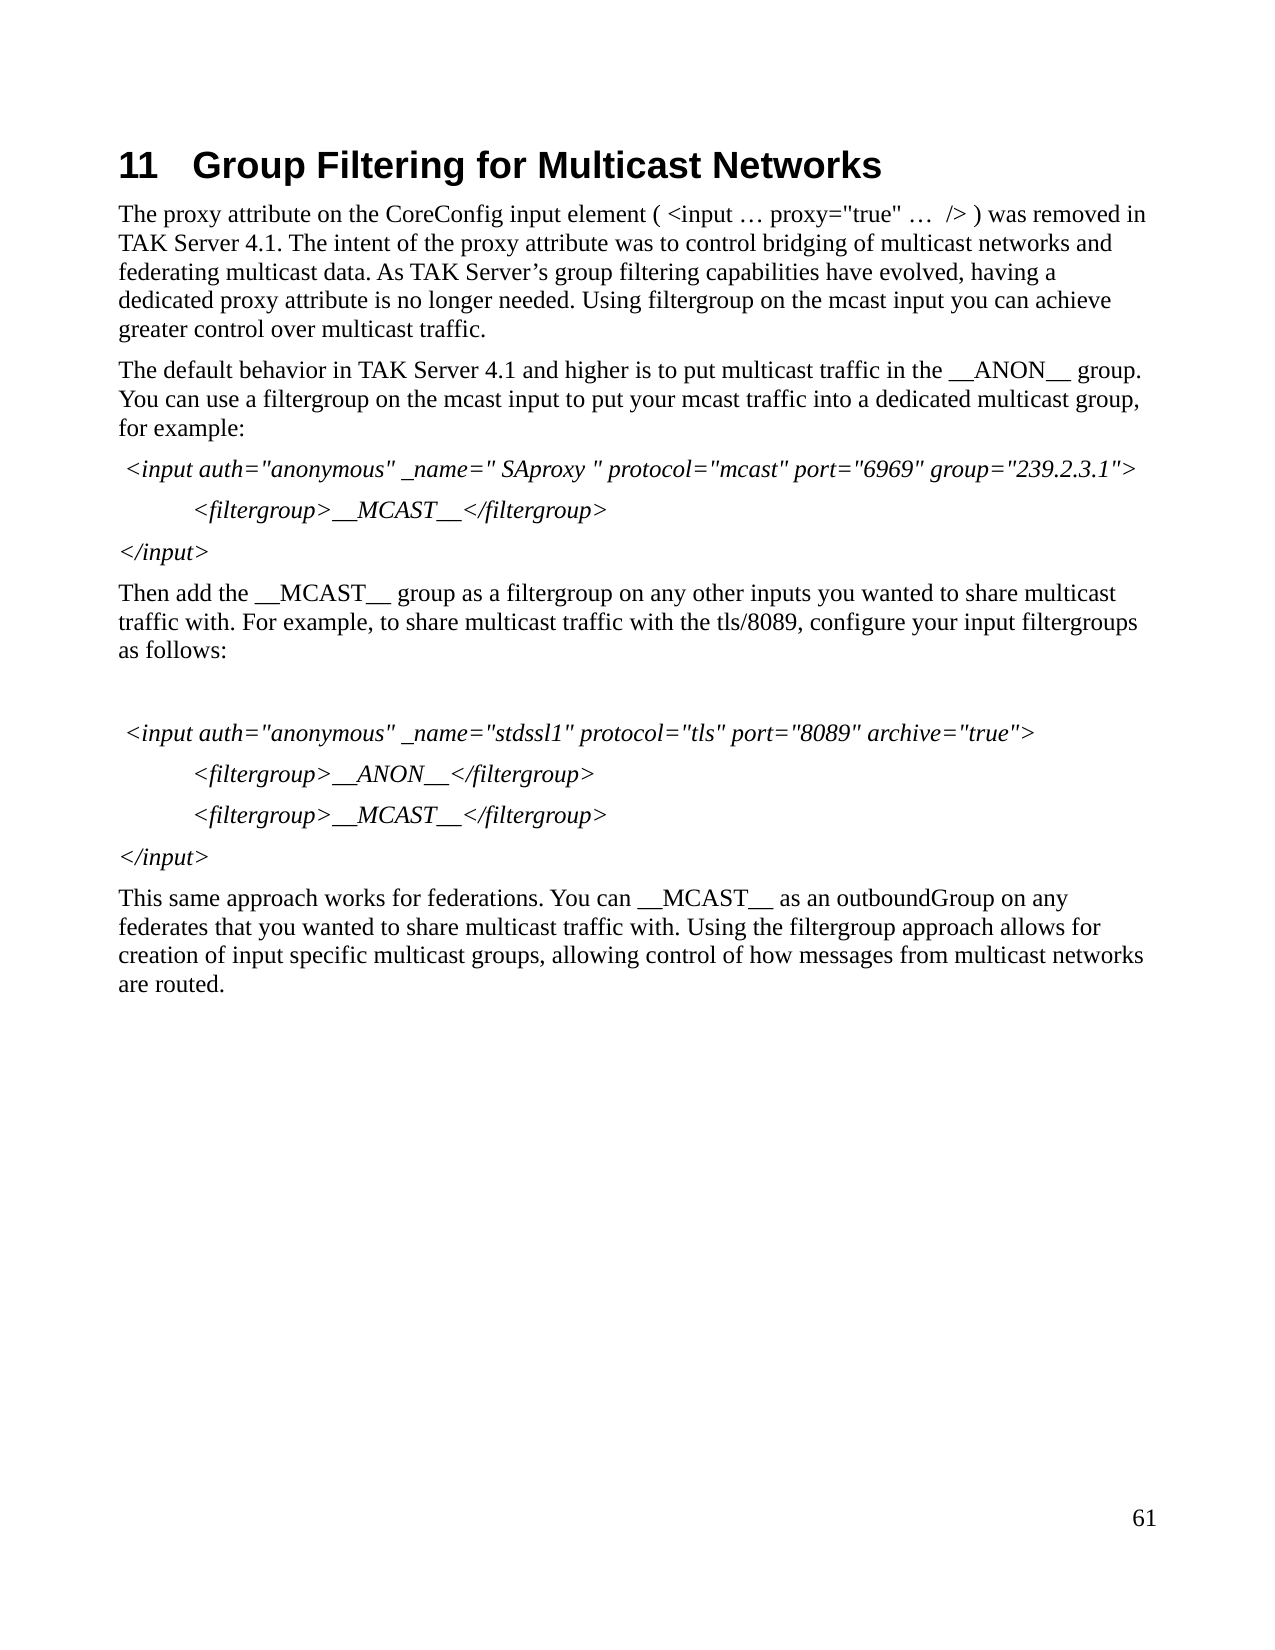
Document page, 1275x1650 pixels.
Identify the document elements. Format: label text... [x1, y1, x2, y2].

text <input auth="anonymous" _name=" SAproxy " protocol="mcast" port="6969" group="239.2.3.1"> [118, 454, 1157, 483]
text This same approach works for federations. You can __MCAST__ as an outboundGroup on any federates that you wanted to share multicast traffic with. Using the filtergroup approach allows for creation of input specific multicast groups, allowing control of how messages from multicast networks are routed. [118, 883, 1157, 998]
text Then add the __MCAST__ group as a filtergroup on any other inputs you wanted to share multicast traffic with. For example, to share multicast traffic with the tls/8089, configure your input filtergroups as follows: [118, 578, 1157, 664]
text </input> [118, 842, 1157, 871]
text <filtergroup>__MCAST__</filtergroup> [118, 496, 1157, 524]
subtitle Group Filtering for Multicast Networks [118, 143, 1157, 187]
text <filtergroup>__ANON__</filtergroup> [118, 759, 1157, 788]
text </input> [118, 537, 1157, 566]
text <input auth="anonymous" _name="stdssl1" protocol="tls" port="8089" archive="true"> [118, 718, 1157, 747]
text The default behavior in TAK Server 4.1 and higher is to put multicast traffic in the __ANON__ group. You can use a filtergroup on the mcast input to put your mcast traffic into a dedicated multicast group, for example: [118, 356, 1157, 442]
text <filtergroup>__MCAST__</filtergroup> [118, 801, 1157, 829]
text The proxy attribute on the CoreConfig input element ( <input … proxy="true" … /> ) was removed in TAK Server 4.1. The intent of the proxy attribute was to control bridging of multicast networks and federating multicast data. As TAK Server’s group filtering capabilities have evolved, having a dedicated proxy attribute is no longer needed. Using filtergroup on the mcast input you can achieve greater control over multicast traffic. [118, 199, 1157, 343]
